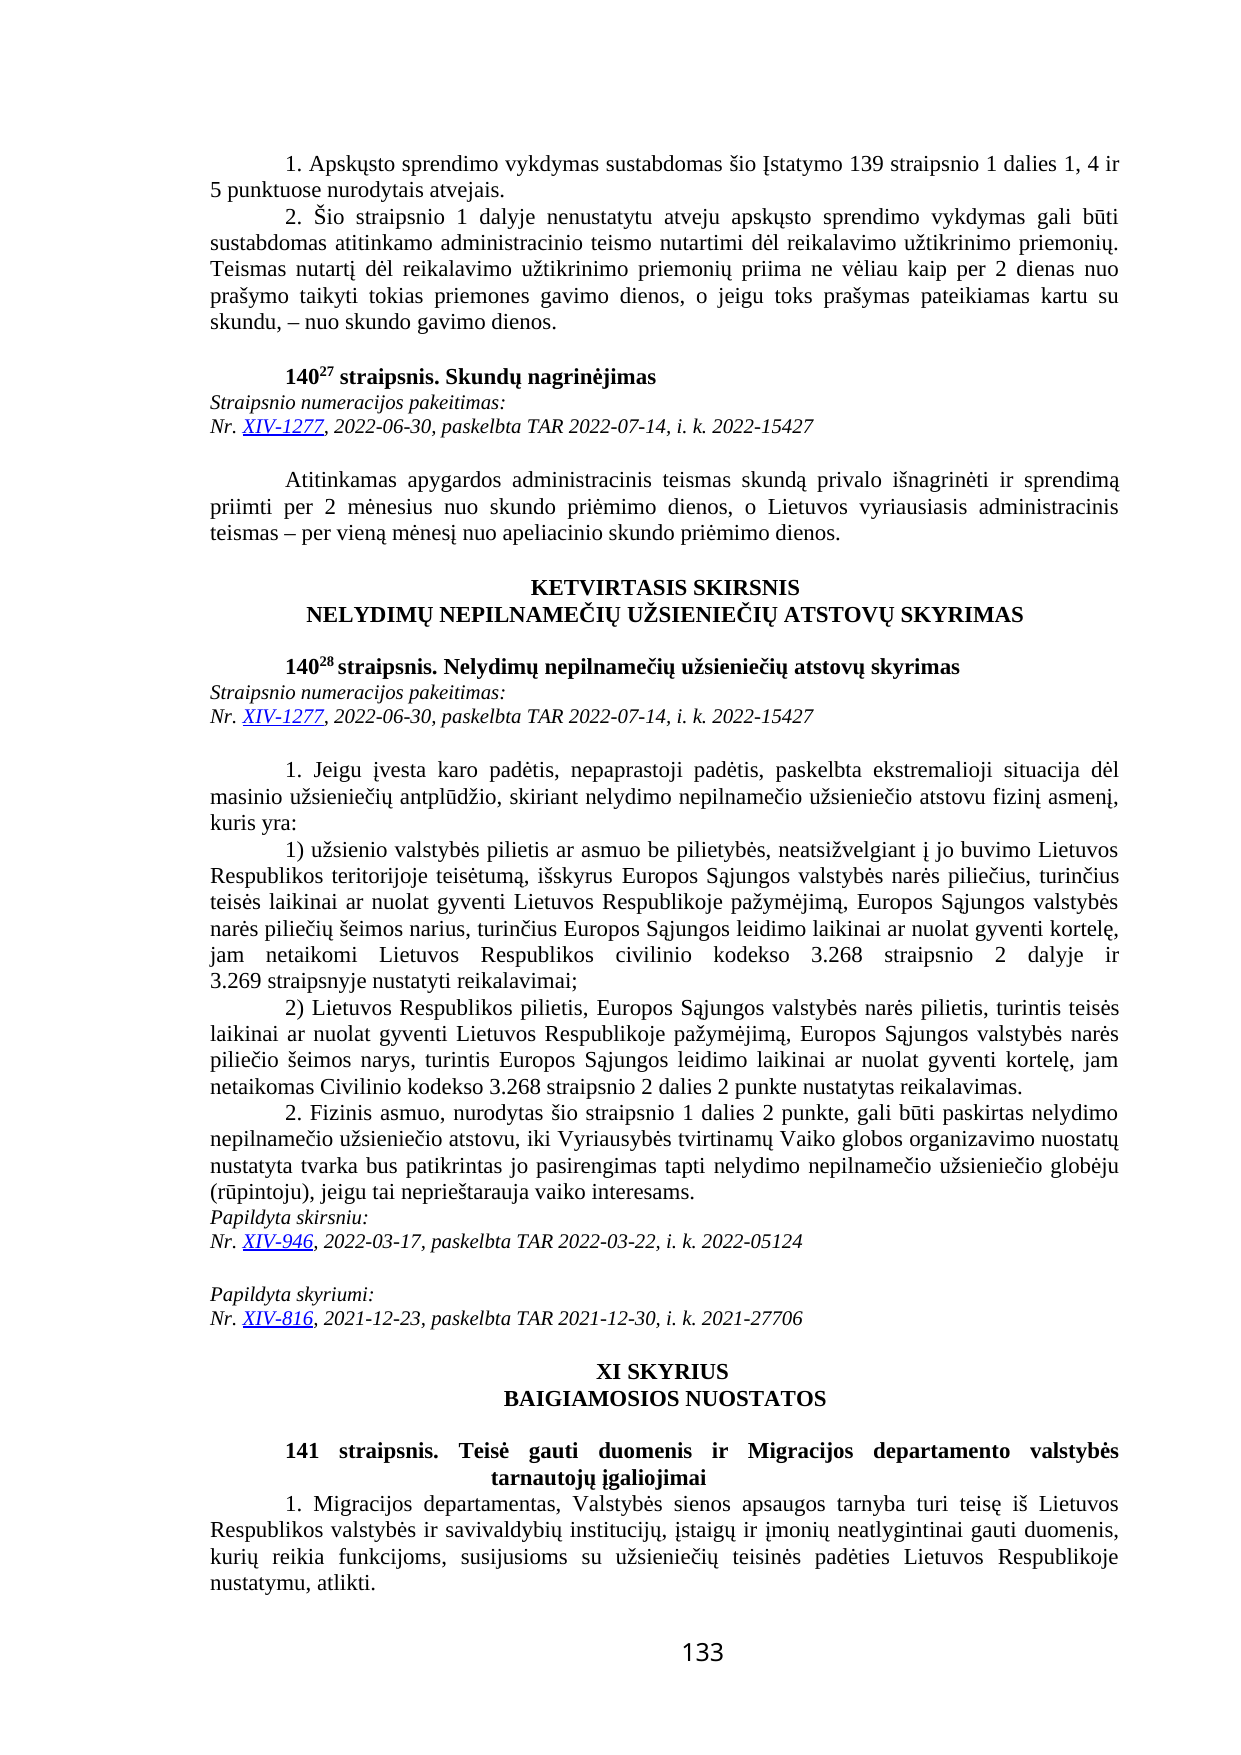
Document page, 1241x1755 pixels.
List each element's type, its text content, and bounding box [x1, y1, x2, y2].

text NELYDIMŲ NEPILNAMEČIŲ UŽSIENIEČIŲ ATSTOVŲ SKYRIMAS [210, 601, 1120, 627]
text Papildyta skirsniu: [210, 1204, 1120, 1229]
text 14028 straipsnis. Nelydimų nepilnamečių užsieniečių atstovų skyrimas [210, 653, 1120, 680]
text Nr. XIV-816, 2021-12-23, paskelbta TAR 2021-12-30, i. k. 2021-27706 [210, 1306, 1120, 1329]
text Atitinkamas apygardos administracinis teismas skundą privalo išnagrinėti ir sprendimą priimti per 2 mėnesius nuo skundo priėmimo dienos, o Lietuvos vyriausiasis administracinis teismas – per vieną mėnesį nuo apeliacinio skundo priėmimo dienos. [210, 466, 1120, 546]
text 141 straipsnis. Teisė gauti duomenis ir Migracijos departamento valstybės tarnautojų įgaliojimai [285, 1437, 1120, 1490]
text 2. Fizinis asmuo, nurodytas šio straipsnio 1 dalies 2 punkte, gali būti paskirtas nelydimo nepilnamečio užsieniečio atstovu, iki Vyriausybės tvirtinamų Vaiko globos organizavimo nuostatų nustatyta tvarka bus patikrintas jo pasirengimas tapti nelydimo nepilnamečio užsieniečio globėju (rūpintoju), jeigu tai neprieštarauja vaiko interesams. [210, 1099, 1120, 1204]
text KETVIRTASIS SKIRSNIS [210, 574, 1120, 601]
text 1. Apskųsto sprendimo vykdymas sustabdomas šio Įstatymo 139 straipsnio 1 dalies 1, 4 ir 5 punktuose nurodytais atvejais. [210, 150, 1120, 203]
text XI SKYRIUS [210, 1358, 1120, 1385]
text BAIGIAMOSIOS NUOSTATOS [210, 1385, 1120, 1411]
text Nr. XIV-946, 2022-03-17, paskelbta TAR 2022-03-22, i. k. 2022-05124 [210, 1229, 1120, 1253]
text 1. Migracijos departamentas, Valstybės sienos apsaugos tarnyba turi teisę iš Lietuvos Respublikos valstybės ir savivaldybių institucijų, įstaigų ir įmonių neatlygintinai gauti duomenis, kurių reikia funkcijoms, susijusioms su užsieniečių teisinės padėties Lietuvos Respublikoje nustatymu, atlikti. [210, 1490, 1120, 1596]
text 2. Šio straipsnio 1 dalyje nenustatytu atveju apskųsto sprendimo vykdymas gali būti sustabdomas atitinkamo administracinio teismo nutartimi dėl reikalavimo užtikrinimo priemonių. Teismas nutartį dėl reikalavimo užtikrinimo priemonių priima ne vėliau kaip per 2 dienas nuo prašymo taikyti tokias priemones gavimo dienos, o jeigu toks prašymas pateikiamas kartu su skundu, – nuo skundo gavimo dienos. [210, 203, 1120, 334]
text Nr. XIV-1277, 2022-06-30, paskelbta TAR 2022-07-14, i. k. 2022-15427 [210, 414, 1120, 438]
text Papildyta skyriumi: [210, 1281, 1120, 1306]
text 2) Lietuvos Respublikos pilietis, Europos Sąjungos valstybės narės pilietis, turintis teisės laikinai ar nuolat gyventi Lietuvos Respublikoje pažymėjimą, Europos Sąjungos valstybės narės piliečio šeimos narys, turintis Europos Sąjungos leidimo laikinai ar nuolat gyventi kortelę, jam netaikomas Civilinio kodekso 3.268 straipsnio 2 dalies 2 punkte nustatytas reikalavimas. [210, 994, 1120, 1099]
text Straipsnio numeracijos pakeitimas: [210, 680, 1120, 704]
text 1) užsienio valstybės pilietis ar asmuo be pilietybės, neatsižvelgiant į jo buvimo Lietuvos Respublikos teritorijoje teisėtumą, išskyrus Europos Sąjungos valstybės narės piliečius, turinčius teisės laikinai ar nuolat gyventi Lietuvos Respublikoje pažymėjimą, Europos Sąjungos valstybės narės piliečių šeimos narius, turinčius Europos Sąjungos leidimo laikinai ar nuolat gyventi kortelę, jam netaikomi Lietuvos Respublikos civilinio kodekso 3.268 straipsnio 2 dalyje ir 3.269 straipsnyje nustatyti reikalavimai; [210, 836, 1120, 994]
text Straipsnio numeracijos pakeitimas: [210, 389, 1120, 414]
text Nr. XIV-1277, 2022-06-30, paskelbta TAR 2022-07-14, i. k. 2022-15427 [210, 704, 1120, 728]
text 14027 straipsnis. Skundų nagrinėjimas [210, 363, 1120, 389]
text 1. Jeigu įvesta karo padėtis, nepaprastoji padėtis, paskelbta ekstremalioji situacija dėl masinio užsieniečių antplūdžio, skiriant nelydimo nepilnamečio užsieniečio atstovu fizinį asmenį, kuris yra: [210, 757, 1120, 836]
